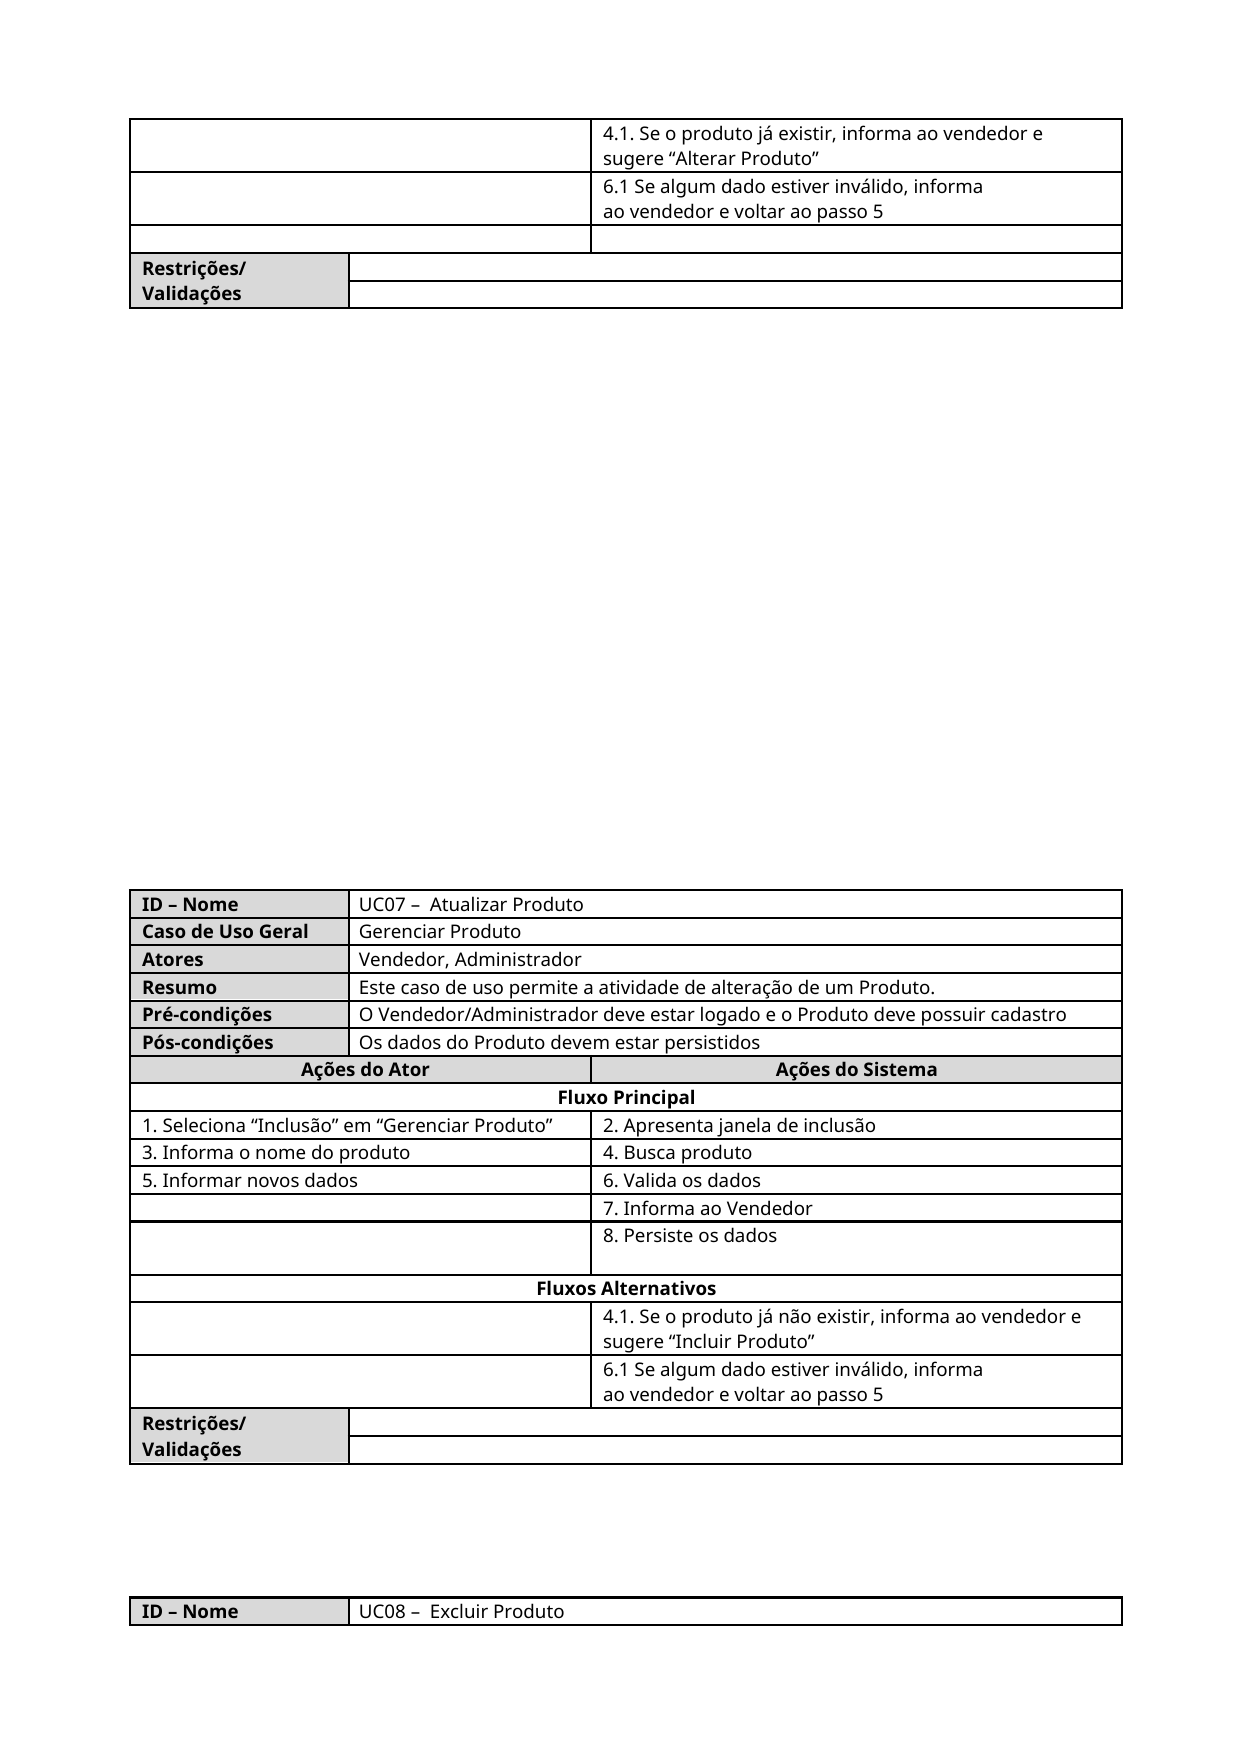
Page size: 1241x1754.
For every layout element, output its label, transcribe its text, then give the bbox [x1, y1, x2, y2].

table_cell [131, 1223, 590, 1273]
table_cell [592, 226, 1121, 252]
table_cell Caso de Uso Geral [131, 919, 348, 944]
table_cell 4. Busca produto [592, 1140, 1121, 1165]
table_cell Atores [131, 946, 348, 972]
table_cell Fluxo Principal [131, 1084, 1121, 1110]
table_cell 6.1 Se algum dado estiver inválido, informa ao vendedor e voltar ao passo 5 [592, 1356, 1121, 1407]
table_cell Este caso de uso permite a atividade de alteração de um Produto. [350, 974, 1121, 999]
table_cell [131, 120, 590, 171]
table_cell [131, 1356, 590, 1407]
table_cell 6.1 Se algum dado estiver inválido, informa ao vendedor e voltar ao passo 5 [592, 173, 1121, 224]
table_cell Ações do Ator [131, 1057, 590, 1082]
table_cell Restrições/ Validações [131, 254, 348, 307]
table_cell [350, 1409, 1121, 1435]
table_cell [350, 254, 1121, 279]
table_cell [131, 1303, 590, 1354]
table_cell Gerenciar Produto [350, 919, 1121, 944]
table_cell 2. Apresenta janela de inclusão [592, 1112, 1121, 1137]
table_cell [131, 1195, 590, 1220]
table_cell [350, 1437, 1121, 1462]
table_cell Fluxos Alternativos [131, 1276, 1121, 1301]
table_cell [131, 226, 590, 252]
table_cell Resumo [131, 974, 348, 999]
table_cell O Vendedor/Administrador deve estar logado e o Produto deve possuir cadastro [350, 1002, 1121, 1027]
table_cell Os dados do Produto devem estar persistidos [350, 1029, 1121, 1055]
table_cell 8. Persiste os dados [592, 1223, 1121, 1273]
table_cell 1. Seleciona “Inclusão” em “Gerenciar Produto” [131, 1112, 590, 1137]
table_cell Pré-condições [131, 1002, 348, 1027]
table_cell Pós-condições [131, 1029, 348, 1055]
table_cell 4.1. Se o produto já não existir, informa ao vendedor e sugere “Incluir Produto” [592, 1303, 1121, 1354]
table_cell 7. Informa ao Vendedor [592, 1195, 1121, 1220]
table_header ID – Nome [131, 1599, 348, 1624]
table_cell Ações do Sistema [592, 1057, 1121, 1082]
table_cell [350, 282, 1121, 307]
table_cell 3. Informa o nome do produto [131, 1140, 590, 1165]
table_header ID – Nome [131, 891, 348, 917]
table_header UC07 – Atualizar Produto [350, 891, 1121, 917]
table_cell 4.1. Se o produto já existir, informa ao vendedor e sugere “Alterar Produto” [592, 120, 1121, 171]
table_cell Vendedor, Administrador [350, 946, 1121, 972]
table_cell 6. Valida os dados [592, 1167, 1121, 1193]
table_cell [131, 173, 590, 224]
table_cell 5. Informar novos dados [131, 1167, 590, 1193]
table_header UC08 – Excluir Produto [350, 1599, 1121, 1624]
table_cell Restrições/ Validações [131, 1409, 348, 1462]
